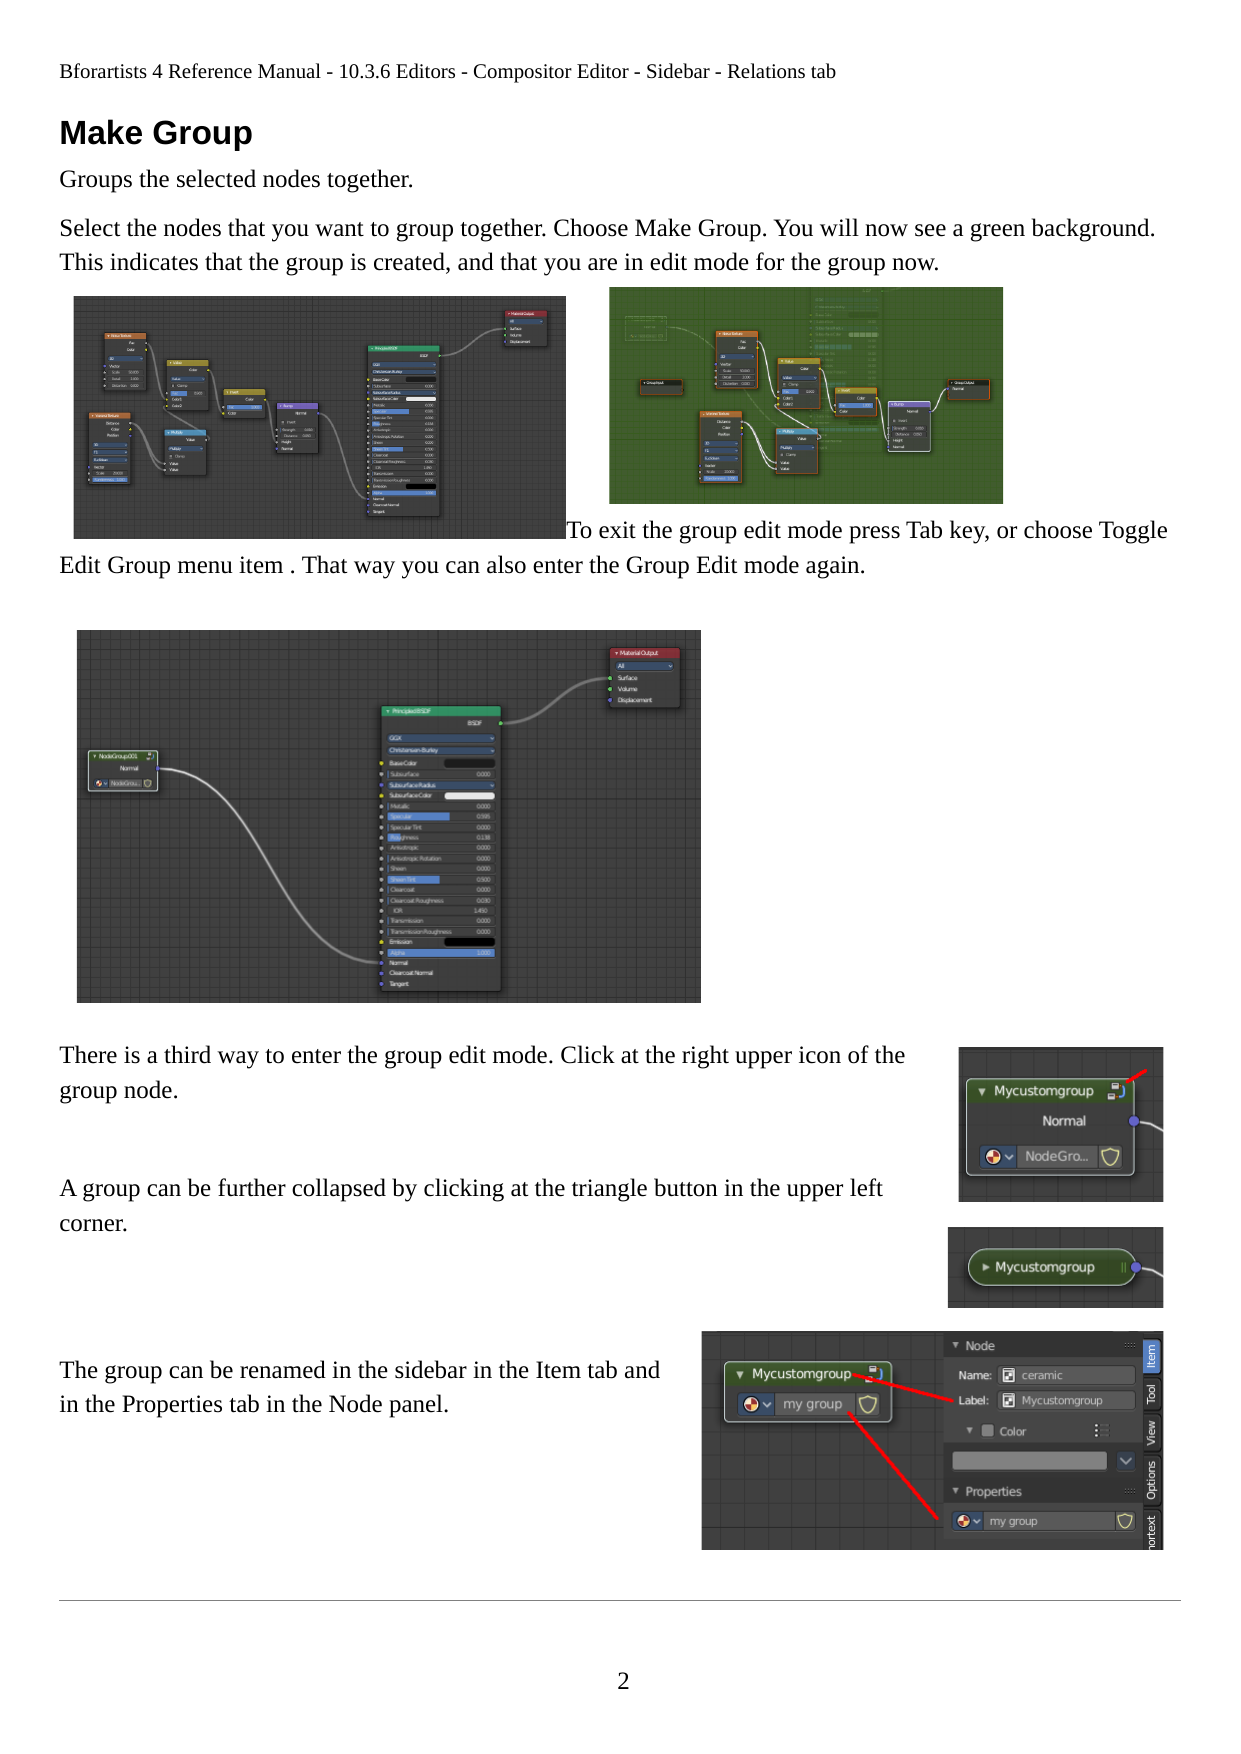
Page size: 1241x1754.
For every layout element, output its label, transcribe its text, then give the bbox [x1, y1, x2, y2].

picture [76, 630, 701, 1003]
text The group can be renamed in the sidebar in the Item tab and in the Properties tab in the Node panel. [59, 1355, 701, 1418]
picture [609, 287, 1004, 504]
subtitle Make Group [59, 113, 1181, 151]
text To exit the group edit mode press Tab key, or choose Toggle Edit Group menu item . That way you can also enter the Group Edit mode again. [59, 516, 1181, 579]
picture [947, 1227, 1164, 1308]
text There is a third way to enter the group edit mode. Click at the right upper icon of the group node. [59, 1041, 1181, 1104]
text Groups the selected nodes together. [59, 164, 1181, 192]
text Select the nodes that you want to group together. Choose Make Group. You will now see a green background. This indicates that the group is created, and that you are in edit mode for the group now. [59, 213, 1181, 276]
picture [73, 296, 566, 539]
text A group can be further collapsed by clicking at the triangle button in the upper left corner. [59, 1173, 1181, 1236]
picture [958, 1047, 1164, 1202]
picture [701, 1331, 1164, 1550]
